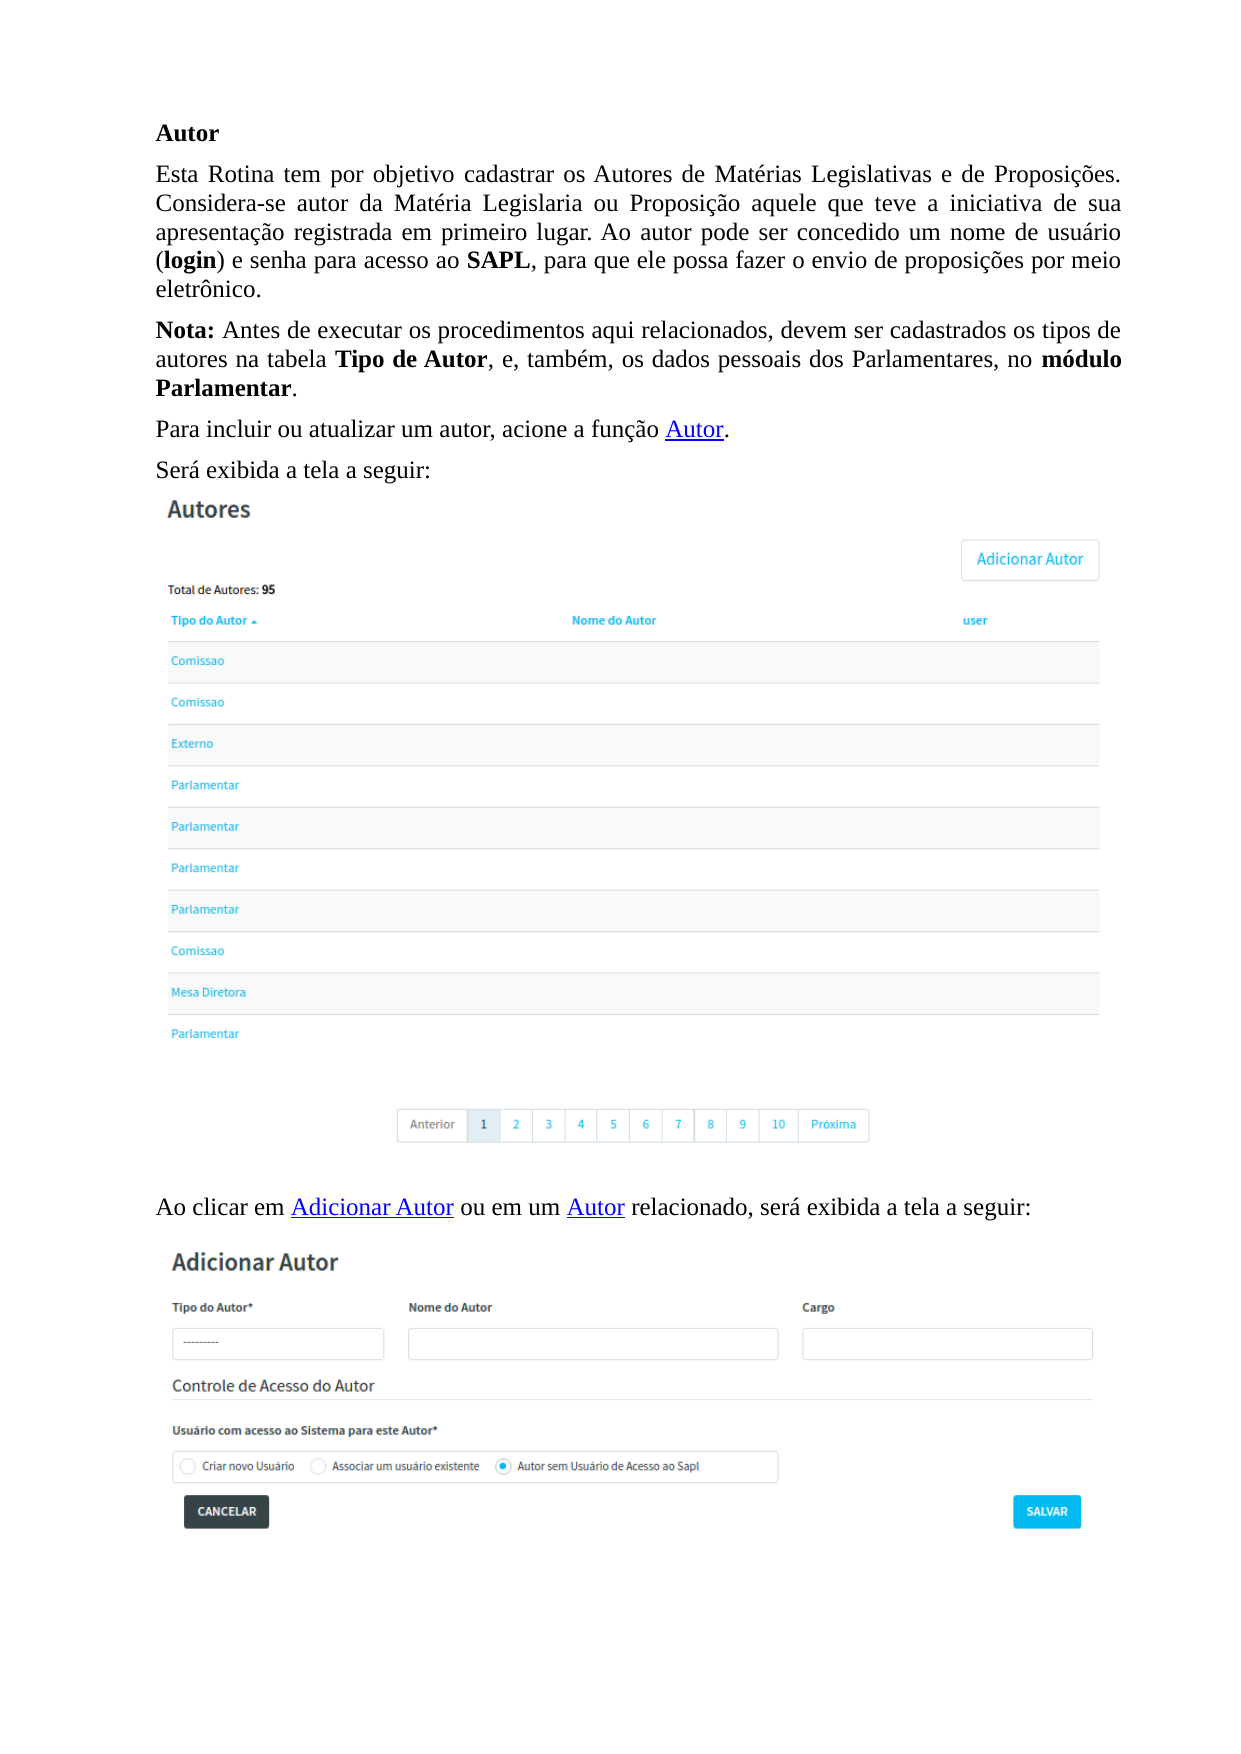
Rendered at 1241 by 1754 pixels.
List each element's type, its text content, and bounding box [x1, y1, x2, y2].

text Para incluir ou atualizar um autor, acione a função Autor. [155, 414, 1122, 443]
text Ao clicar em Adicionar Autor ou em um Autor relacionado, será exibida a tela a seguir: [155, 1192, 1122, 1220]
text Esta Rotina tem por objetivo cadastrar os Autores de Matérias Legislativas e de Proposições. Considera-se autor da Matéria Legislaria ou Proposição aquele que teve a iniciativa de sua apresentação registrada em primeiro lugar. Ao autor pode ser concedido um nome de usuário (login) e senha para acesso ao SAPL, para que ele possa fazer o envio de proposições por meio eletrônico. [155, 159, 1122, 303]
text Será exibida a tela a seguir: [155, 456, 1122, 484]
picture [169, 1249, 1106, 1547]
list Autor [155, 118, 1122, 147]
text Nota: Antes de executar os procedimentos aqui relacionados, devem ser cadastrados os tipos de autores na tabela Tipo de Autor, e, também, os dados pessoais dos Parlamentares, no módulo Parlamentar. [155, 316, 1122, 402]
picture [166, 496, 1106, 1146]
